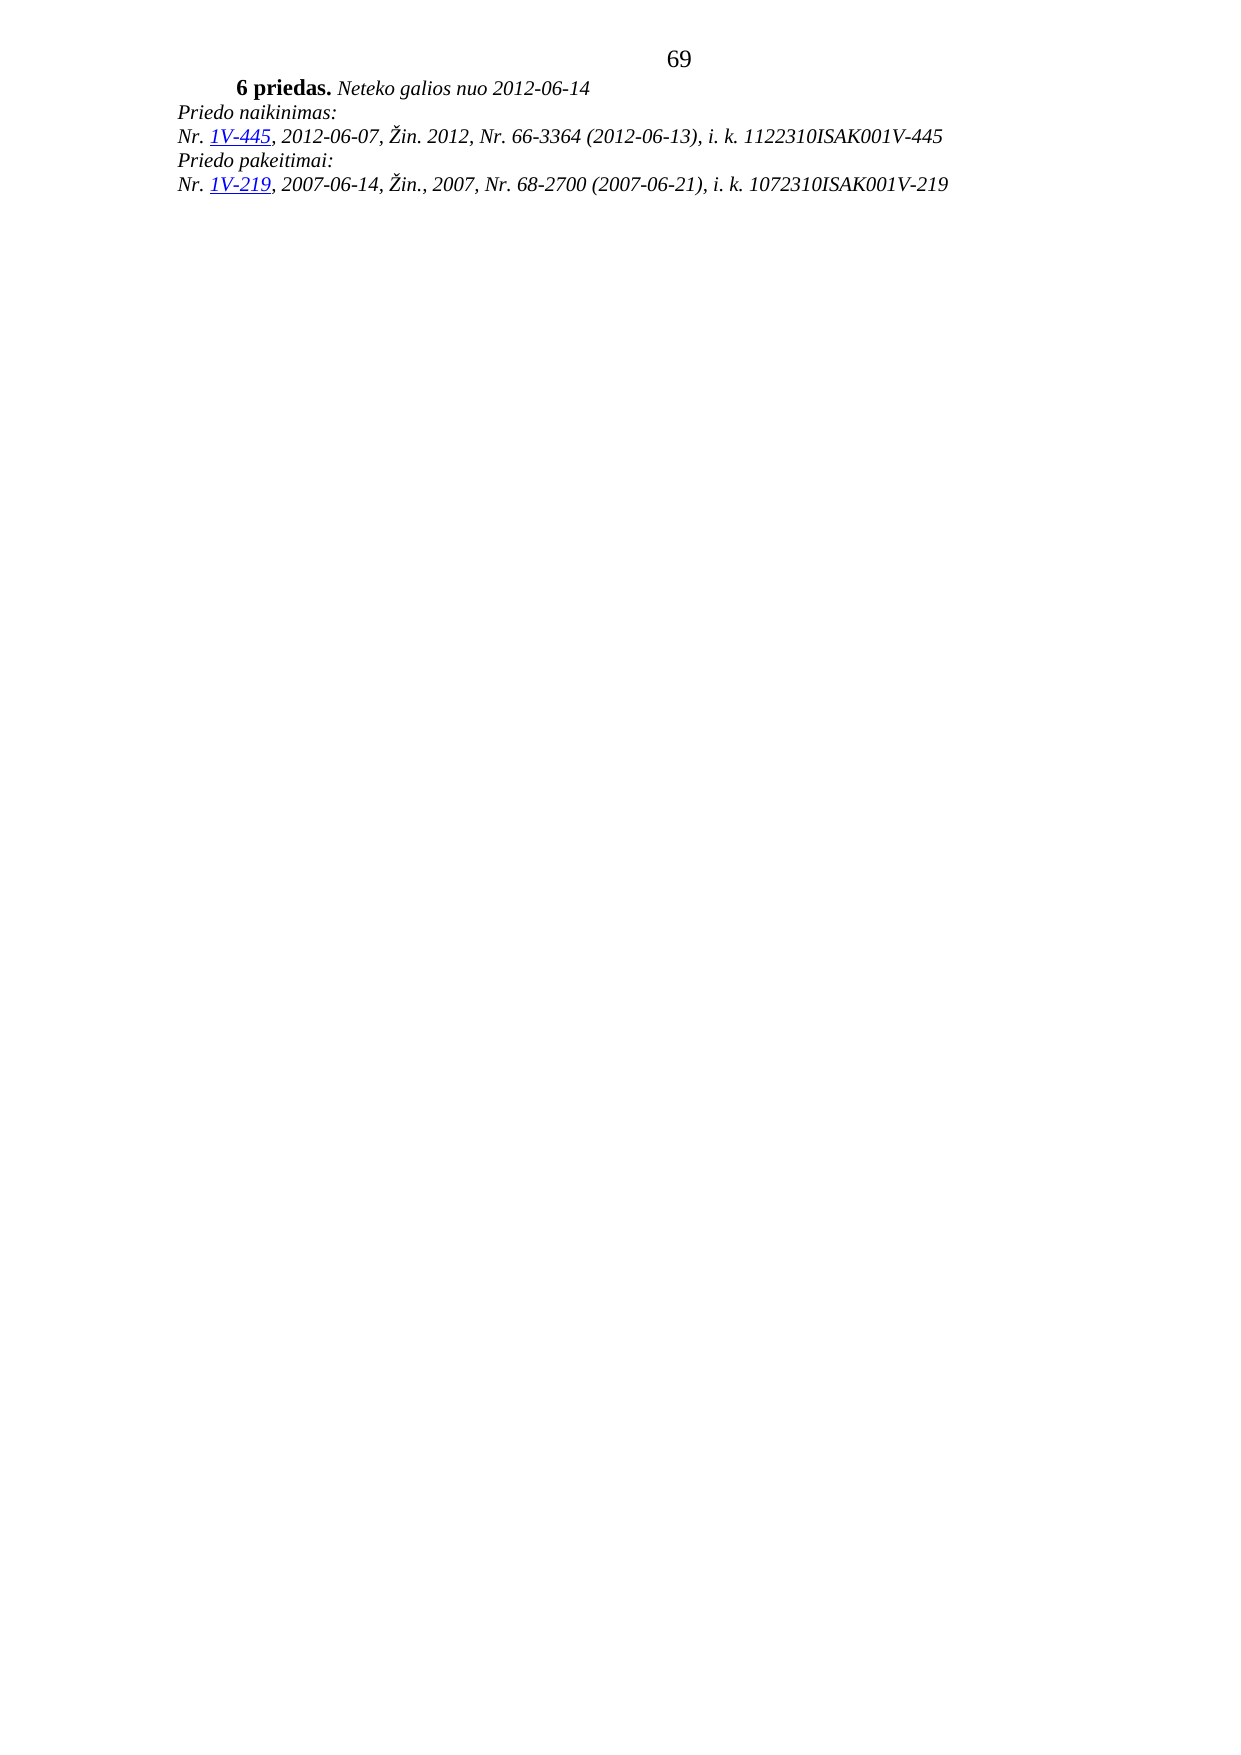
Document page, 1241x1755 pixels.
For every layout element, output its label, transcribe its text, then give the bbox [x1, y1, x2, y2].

text 6 priedas. Neteko galios nuo 2012-06-14 [177, 74, 1181, 100]
text Nr. 1V-445, 2012-06-07, Žin. 2012, Nr. 66-3364 (2012-06-13), i. k. 1122310ISAK001V-445 [177, 124, 1181, 148]
text Nr. 1V-219, 2007-06-14, Žin., 2007, Nr. 68-2700 (2007-06-21), i. k. 1072310ISAK001V-219 [177, 172, 1181, 196]
text Priedo pakeitimai: [177, 148, 1181, 172]
text Priedo naikinimas: [177, 100, 1181, 124]
